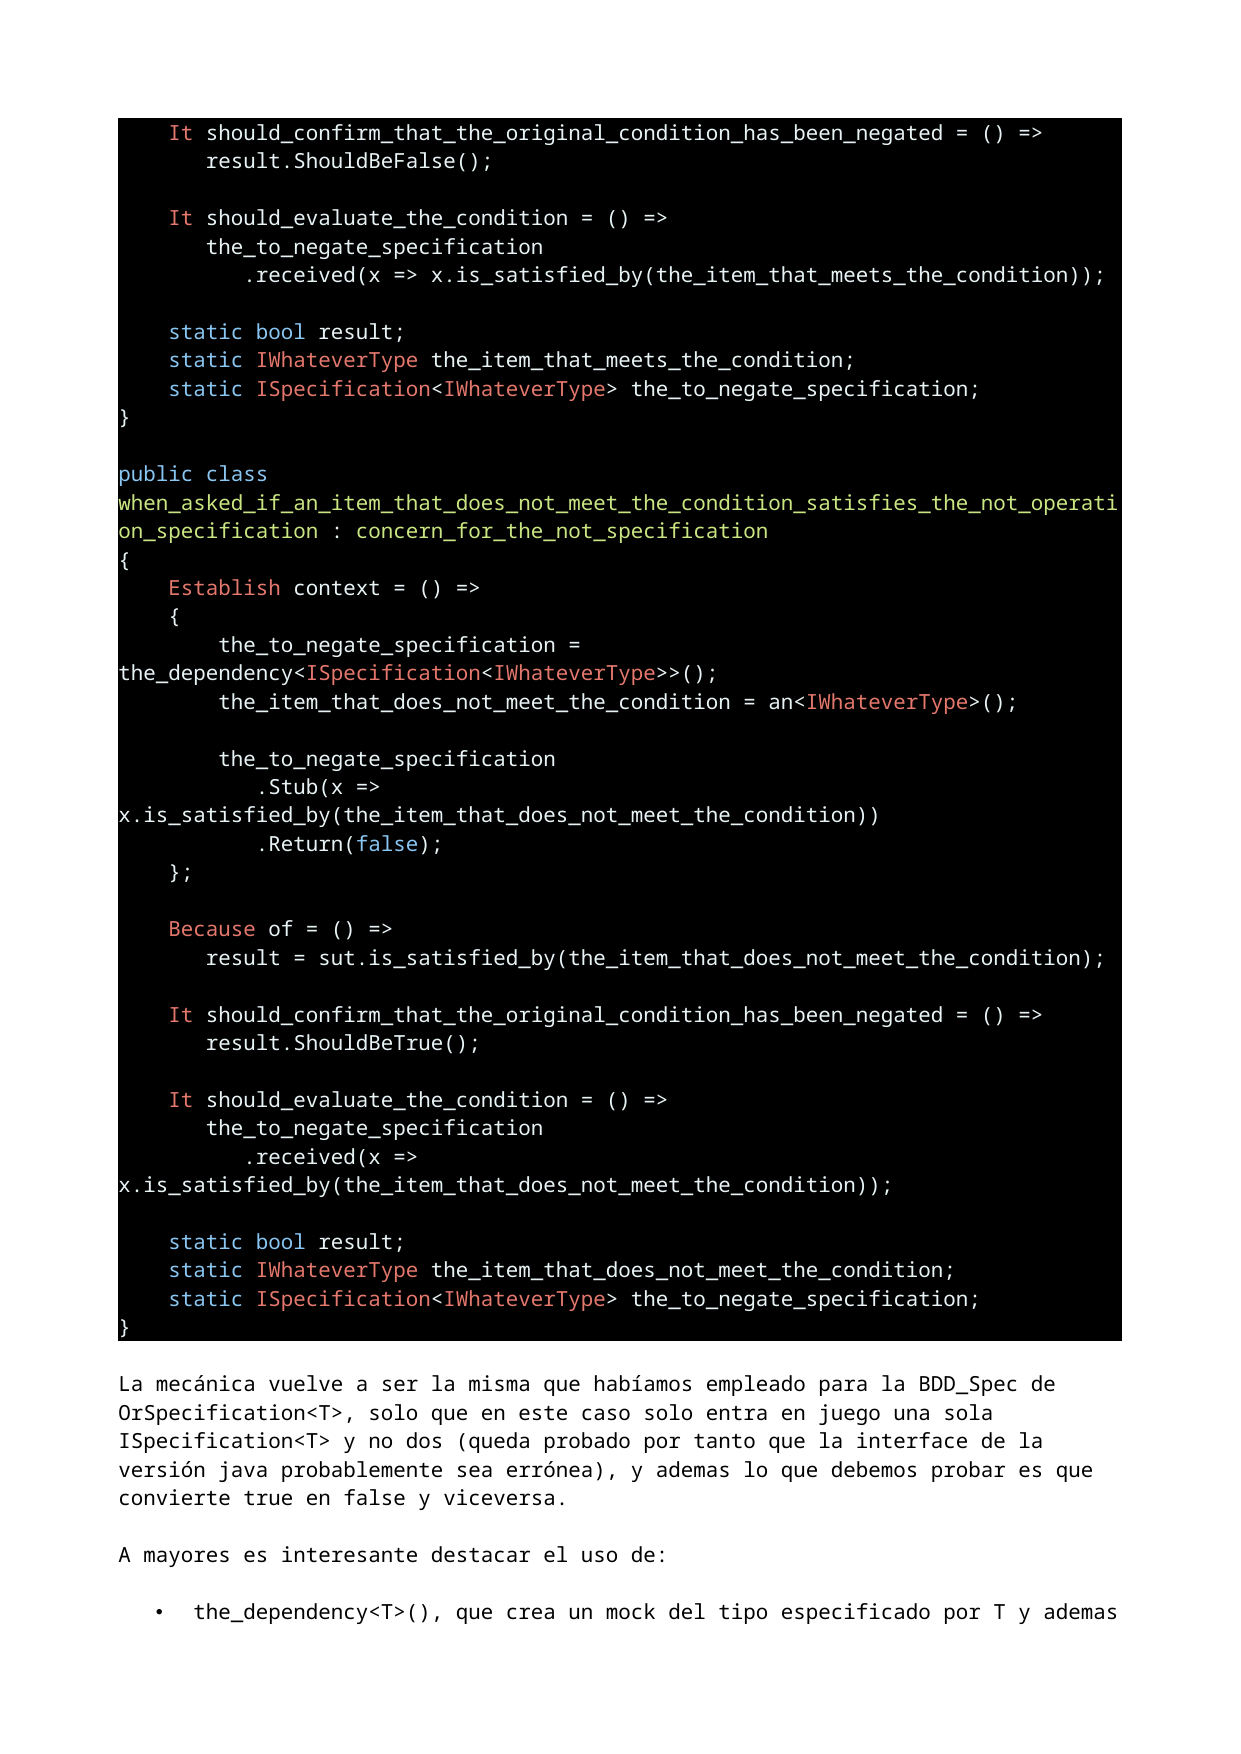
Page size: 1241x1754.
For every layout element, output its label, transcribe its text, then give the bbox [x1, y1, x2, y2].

text static bool result; [118, 317, 1122, 346]
text Because of = () => [118, 914, 1122, 943]
text static ISpecification<IWhateverType> the_to_negate_specification; [118, 1284, 1122, 1312]
text static bool result; [118, 1227, 1122, 1256]
text Establish context = () => [118, 573, 1122, 602]
text It should_evaluate_the_condition = () => [118, 203, 1122, 232]
text result.ShouldBeFalse(); [118, 147, 1122, 175]
text } [118, 402, 1122, 431]
text static ISpecification<IWhateverType> the_to_negate_specification; [118, 374, 1122, 402]
text .received(x => x.is_satisfied_by(the_item_that_does_not_meet_the_condition)); [118, 1142, 1122, 1199]
text static IWhateverType the_item_that_meets_the_condition; [118, 346, 1122, 374]
text { [118, 545, 1122, 573]
text .Return(false); [118, 829, 1122, 857]
text It should_confirm_that_the_original_condition_has_been_negated = () => [118, 1000, 1122, 1028]
text It should_evaluate_the_condition = () => [118, 1085, 1122, 1113]
text result = sut.is_satisfied_by(the_item_that_does_not_meet_the_condition); [118, 943, 1122, 971]
text } [118, 1312, 1122, 1341]
text .received(x => x.is_satisfied_by(the_item_that_meets_the_condition)); [118, 260, 1122, 289]
text }; [118, 857, 1122, 886]
text La mecánica vuelve a ser la misma que habíamos empleado para la BDD_Spec de OrSpecification<T>, solo que en este caso solo entra en juego una sola ISpecification<T> y no dos (queda probado por tanto que la interface de la versión java probablemente sea errónea), y ademas lo que debemos probar es que convierte true en false y viceversa. [118, 1369, 1122, 1512]
text { [118, 602, 1122, 630]
text It should_confirm_that_the_original_condition_has_been_negated = () => [118, 118, 1122, 147]
text the_to_negate_specification [118, 232, 1122, 260]
text public class when_asked_if_an_item_that_does_not_meet_the_condition_satisfies_the_not_operation_specification : concern_for_the_not_specification [118, 459, 1122, 545]
text .Stub(x => x.is_satisfied_by(the_item_that_does_not_meet_the_condition)) [118, 772, 1122, 829]
text the_to_negate_specification = the_dependency<ISpecification<IWhateverType>>(); [118, 630, 1122, 687]
text the_item_that_does_not_meet_the_condition = an<IWhateverType>(); [118, 687, 1122, 715]
text the_to_negate_specification [118, 1113, 1122, 1142]
text the_to_negate_specification [118, 744, 1122, 772]
text static IWhateverType the_item_that_does_not_meet_the_condition; [118, 1256, 1122, 1284]
text result.ShouldBeTrue(); [118, 1028, 1122, 1057]
text A mayores es interesante destacar el uso de: [118, 1540, 1122, 1568]
list the_dependency<T>(), que crea un mock del tipo especificado por T y ademas [156, 1597, 1122, 1625]
